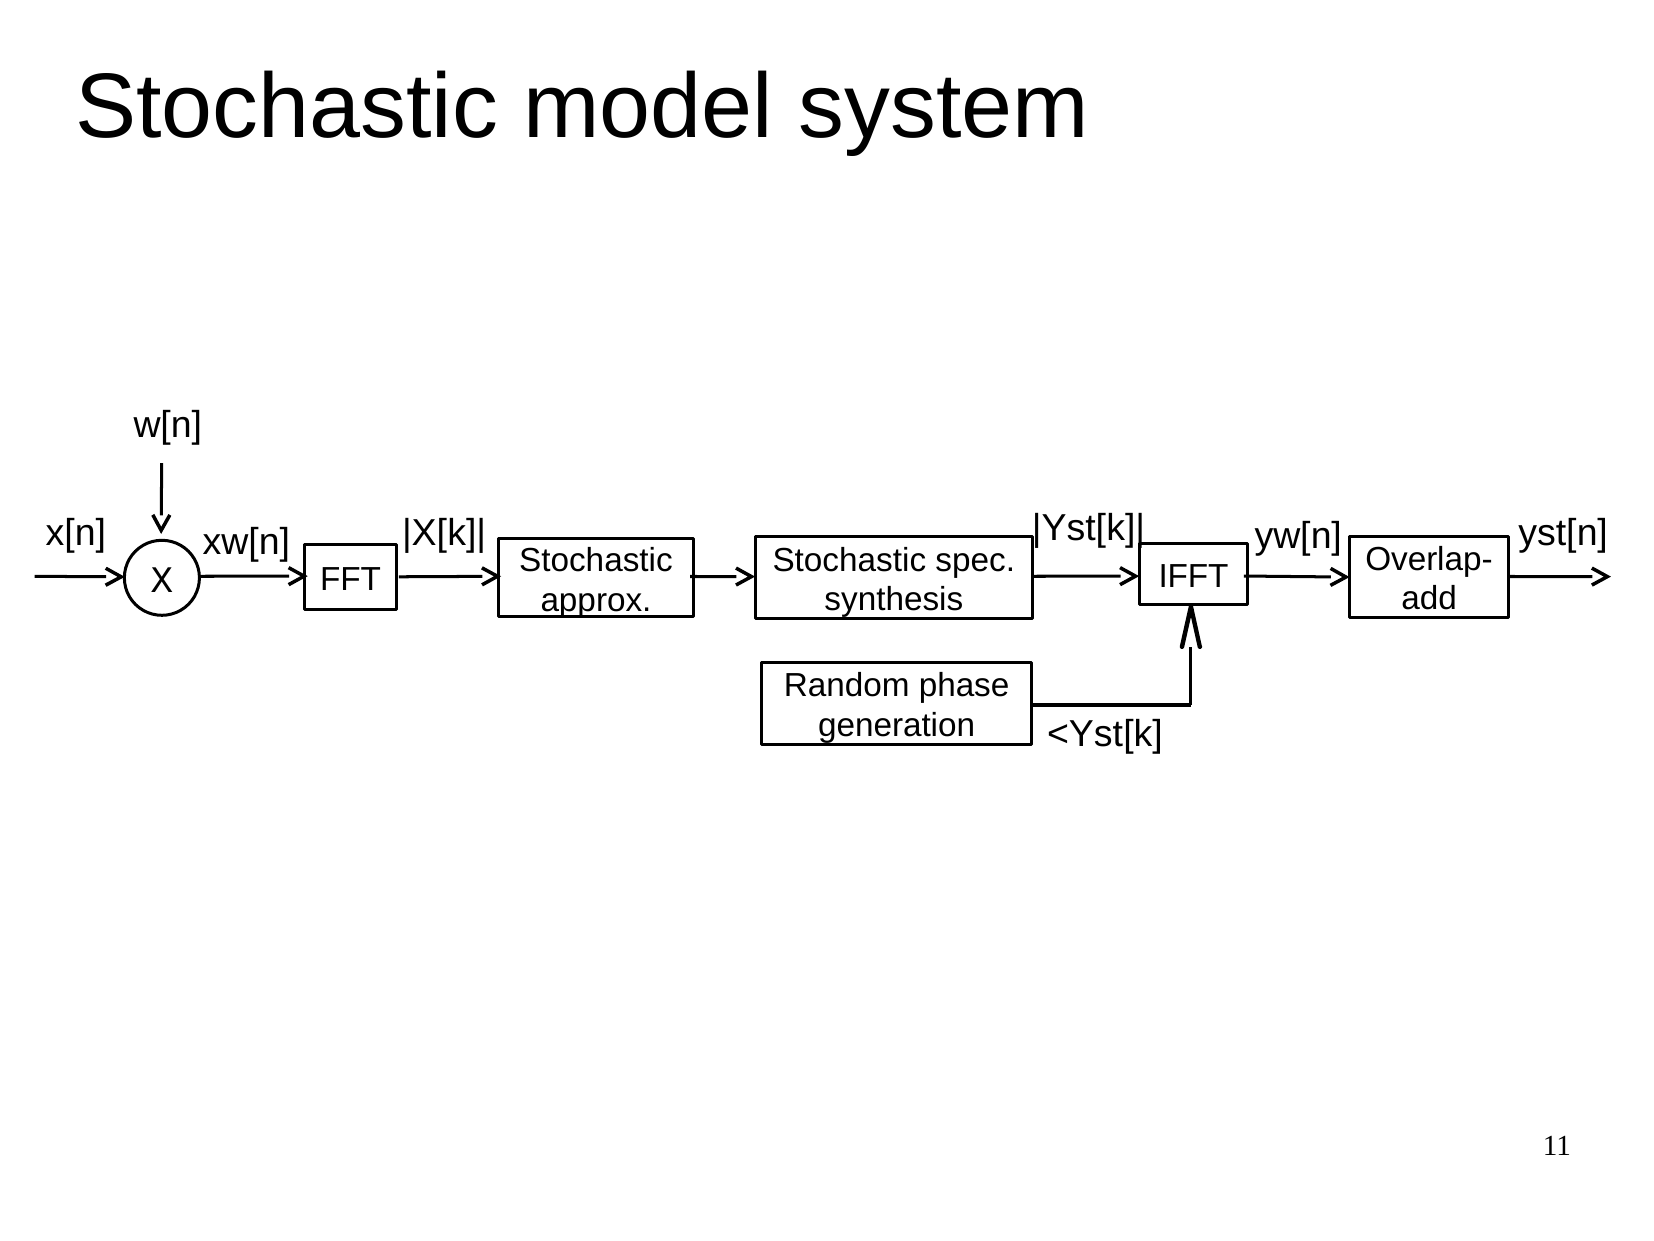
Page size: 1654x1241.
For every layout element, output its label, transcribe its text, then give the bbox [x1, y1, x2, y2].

text_box Overlap-add [1349, 536, 1509, 618]
text_box w[n] [118, 395, 218, 453]
text_box FFT [304, 544, 397, 610]
text_box yst[n] [1503, 504, 1623, 561]
text_box xw[n] [187, 512, 306, 570]
text_box IFFT [1139, 543, 1248, 605]
text_box |Yst[k]| [1017, 498, 1160, 562]
text_box Random phase generation [761, 662, 1032, 745]
text_box x[n] [30, 504, 121, 561]
text_box Stochastic approx. [498, 538, 694, 617]
title Stochastic model system [75, 12, 1426, 201]
text_box X [124, 540, 200, 616]
text_box yw[n] [1239, 506, 1357, 564]
text_box <Yst[k] [1032, 707, 1178, 768]
text_box |X[k]| [387, 503, 502, 561]
text_box Stochastic spec. synthesis [755, 536, 1033, 619]
